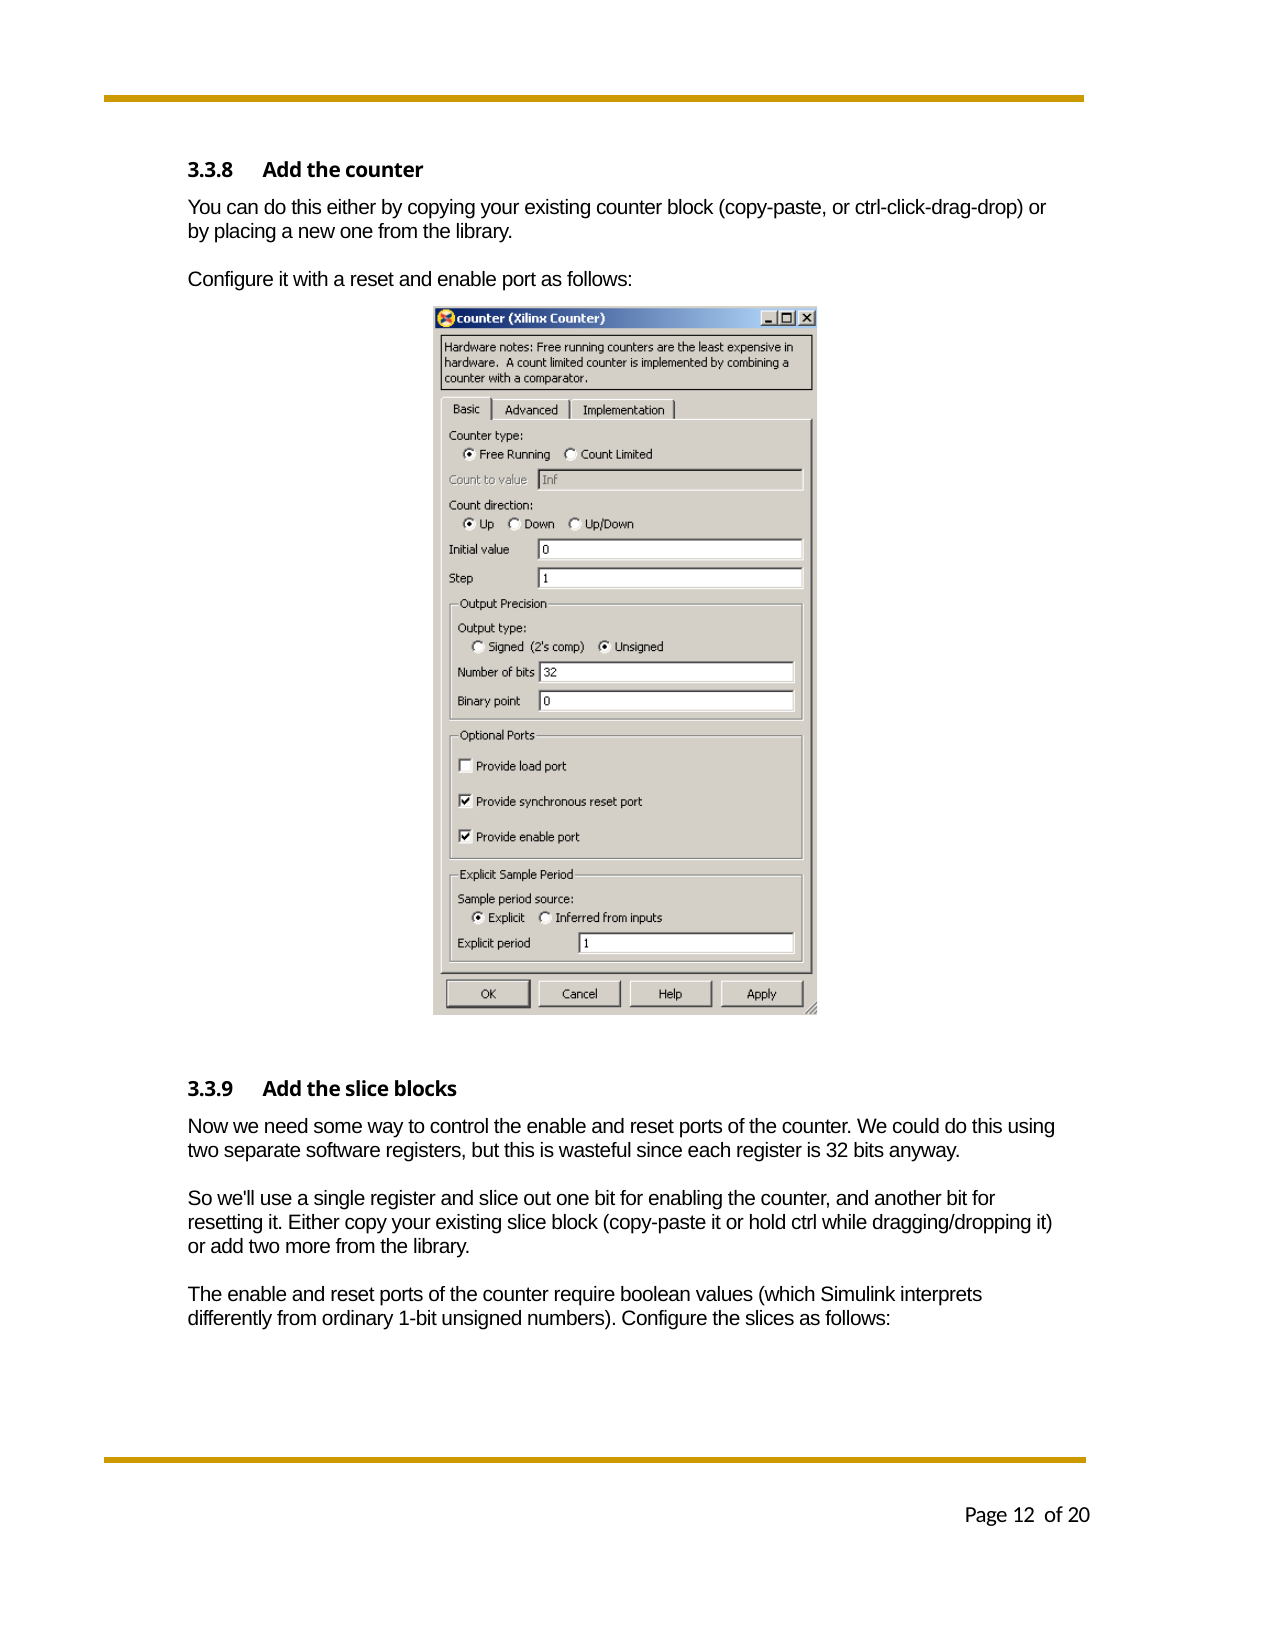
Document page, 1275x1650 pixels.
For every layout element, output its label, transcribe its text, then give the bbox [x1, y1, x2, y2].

text The enable and reset ports of the counter require boolean values (which Simulink interprets differently from ordinary 1-bit unsigned numbers). Configure the slices as follows: [187, 1282, 1062, 1330]
text So we'll use a single register and slice out one bit for enabling the counter, and another bit for resetting it. Either copy your existing slice block (copy-paste it or hold ctrl while dragging/dropping it) or add two more from the library. [187, 1186, 1062, 1258]
text Configure it with a reset and enable port as follows: [187, 267, 1062, 291]
picture [432, 305, 818, 1015]
subtitle Add the slice blocks [187, 1074, 1062, 1102]
subtitle Add the counter [187, 155, 1062, 183]
text Now we need some way to control the enable and reset ports of the counter. We could do this using two separate software registers, but this is wasteful since each register is 32 bits anyway. [187, 1114, 1062, 1162]
text You can do this either by copying your existing counter block (copy-paste, or ctrl-click-drag-drop) or by placing a new one from the library. [187, 195, 1062, 243]
